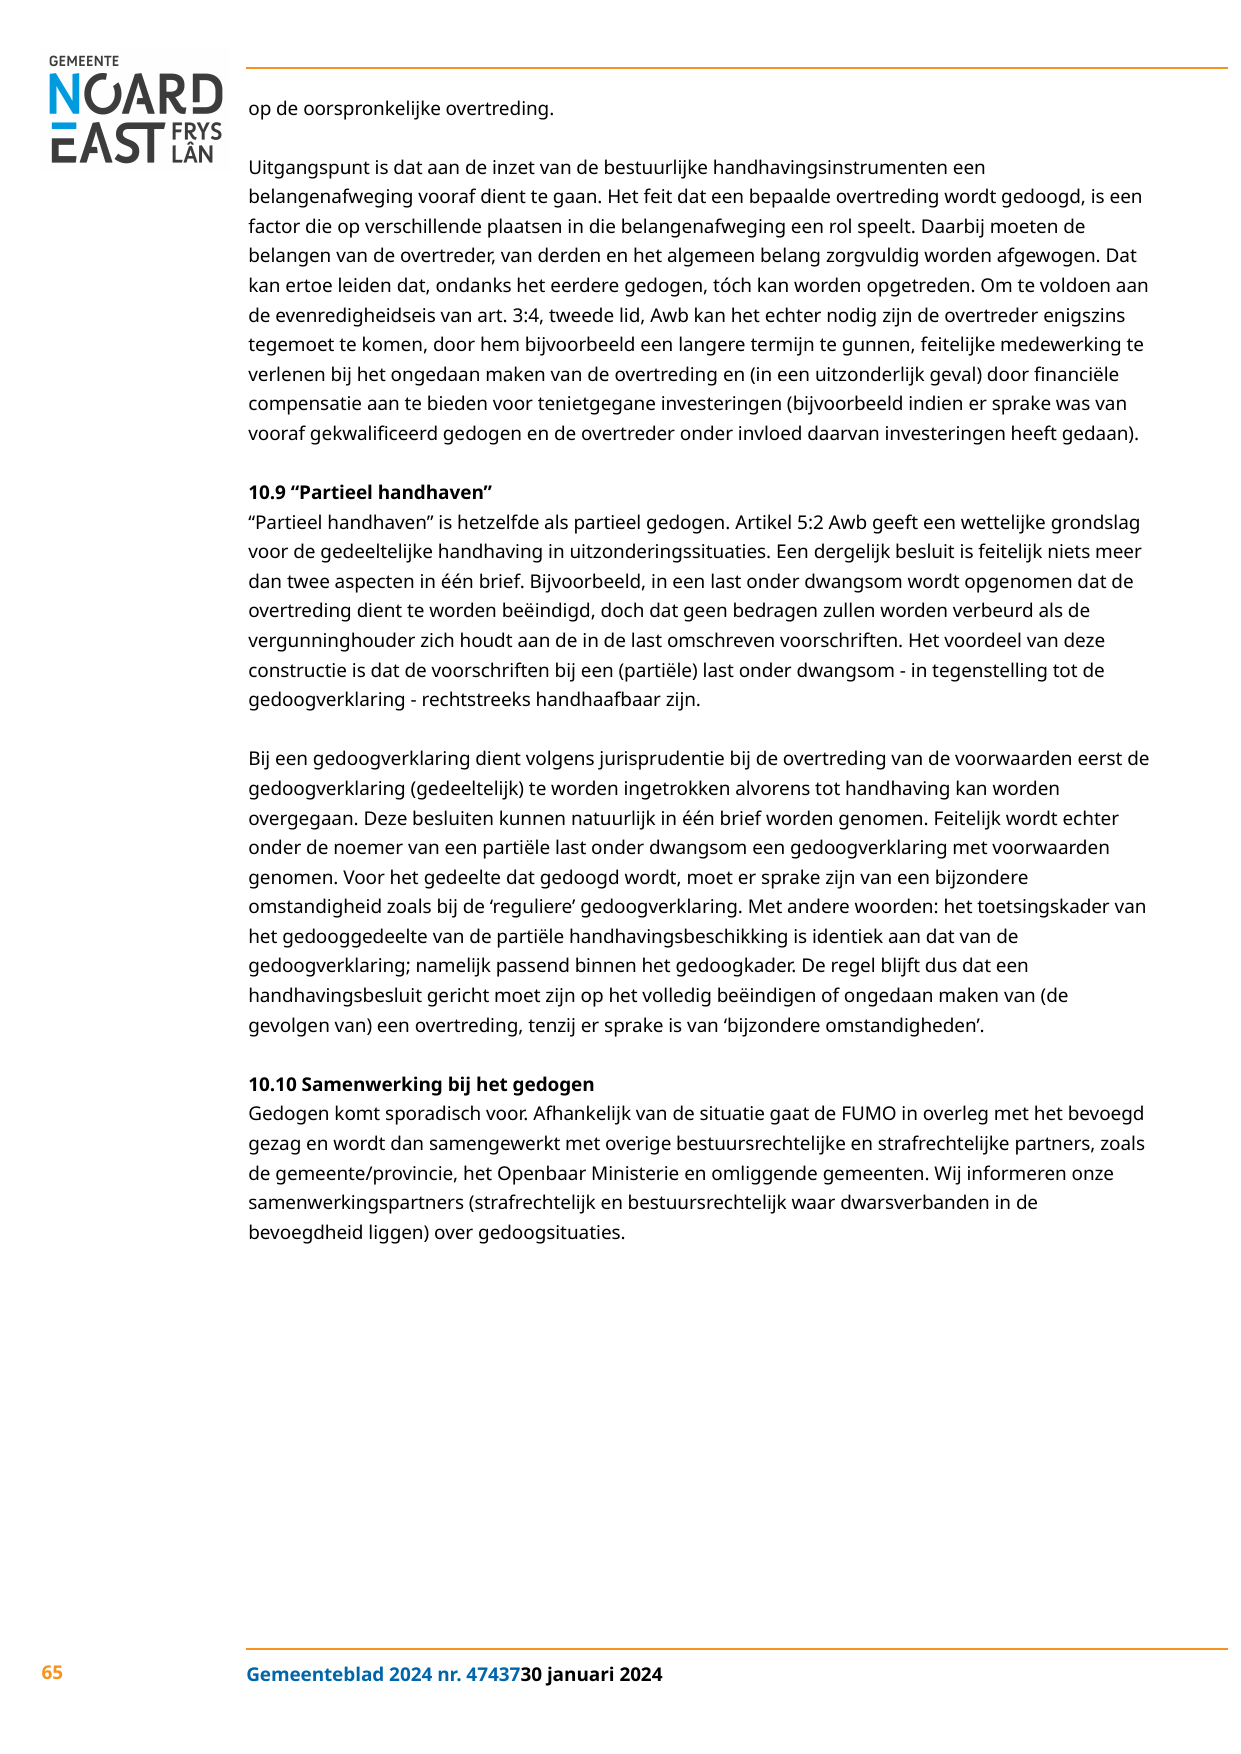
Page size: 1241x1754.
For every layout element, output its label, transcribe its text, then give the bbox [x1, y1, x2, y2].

text “Partieel handhaven” is hetzelfde als partieel gedogen. Artikel 5:2 Awb geeft een wettelijke grondslag voor de gedeeltelijke handhaving in uitzonderingssituaties. Een dergelijk besluit is feitelijk niets meer dan twee aspecten in één brief. Bijvoorbeeld, in een last onder dwangsom wordt opgenomen dat de overtreding dient te worden beëindigd, doch dat geen bedragen zullen worden verbeurd als de vergunninghouder zich houdt aan de in de last omschreven voorschriften. Het voordeel van deze constructie is dat de voorschriften bij een (partiële) last onder dwangsom - in tegenstelling tot de gedoogverklaring - rechtstreeks handhaafbaar zijn. [248, 509, 1152, 712]
text Gedogen komt sporadisch voor. Afhankelijk van de situatie gaat de FUMO in overleg met het bevoegd gezag en wordt dan samengewerkt met overige bestuursrechtelijke en strafrechtelijke partners, zoals de gemeente/provincie, het Openbaar Ministerie en omliggende gemeenten. Wij informeren onze samenwerkingspartners (strafrechtelijk en bestuursrechtelijk waar dwarsverbanden in de bevoegdheid liggen) over gedoogsituaties. [248, 1101, 1152, 1245]
picture [41, 47, 231, 172]
text Bij een gedoogverklaring dient volgens jurisprudentie bij de overtreding van de voorwaarden eerst de gedoogverklaring (gedeeltelijk) te worden ingetrokken alvorens tot handhaving kan worden overgegaan. Deze besluiten kunnen natuurlijk in één brief worden genomen. Feitelijk wordt echter onder de noemer van een partiële last onder dwangsom een gedoogverklaring met voorwaarden genomen. Voor het gedeelte dat gedoogd wordt, moet er sprake zijn van een bijzondere omstandigheid zoals bij de ‘reguliere’ gedoogverklaring. Met andere woorden: het toetsingskader van het gedooggedeelte van de partiële handhavingsbeschikking is identiek aan dat van de gedoogverklaring; namelijk passend binnen het gedoogkader. De regel blijft dus dat een handhavingsbesluit gericht moet zijn op het volledig beëindigen of ongedaan maken van (de gevolgen van) een overtreding, tenzij er sprake is van ‘bijzondere omstandigheden’. [248, 746, 1152, 1038]
text op de oorspronkelijke overtreding. [248, 95, 1152, 121]
text 10.9 “Partieel handhaven” [248, 479, 1152, 505]
text 10.10 Samenwerking bij het gedogen [248, 1071, 1152, 1097]
text Uitgangspunt is dat aan de inzet van de bestuurlijke handhavingsinstrumenten een belangenafweging vooraf dient te gaan. Het feit dat een bepaalde overtreding wordt gedoogd, is een factor die op verschillende plaatsen in die belangenafweging een rol speelt. Daarbij moeten de belangen van de overtreder, van derden en het algemeen belang zorgvuldig worden afgewogen. Dat kan ertoe leiden dat, ondanks het eerdere gedogen, tóch kan worden opgetreden. Om te voldoen aan de evenredigheidseis van art. 3:4, tweede lid, Awb kan het echter nodig zijn de overtreder enigszins tegemoet te komen, door hem bijvoorbeeld een langere termijn te gunnen, feitelijke medewerking te verlenen bij het ongedaan maken van de overtreding en (in een uitzonderlijk geval) door financiële compensatie aan te bieden voor tenietgegane investeringen (bijvoorbeeld indien er sprake was van vooraf gekwalificeerd gedogen en de overtreder onder invloed daarvan investeringen heeft gedaan). [248, 154, 1152, 446]
